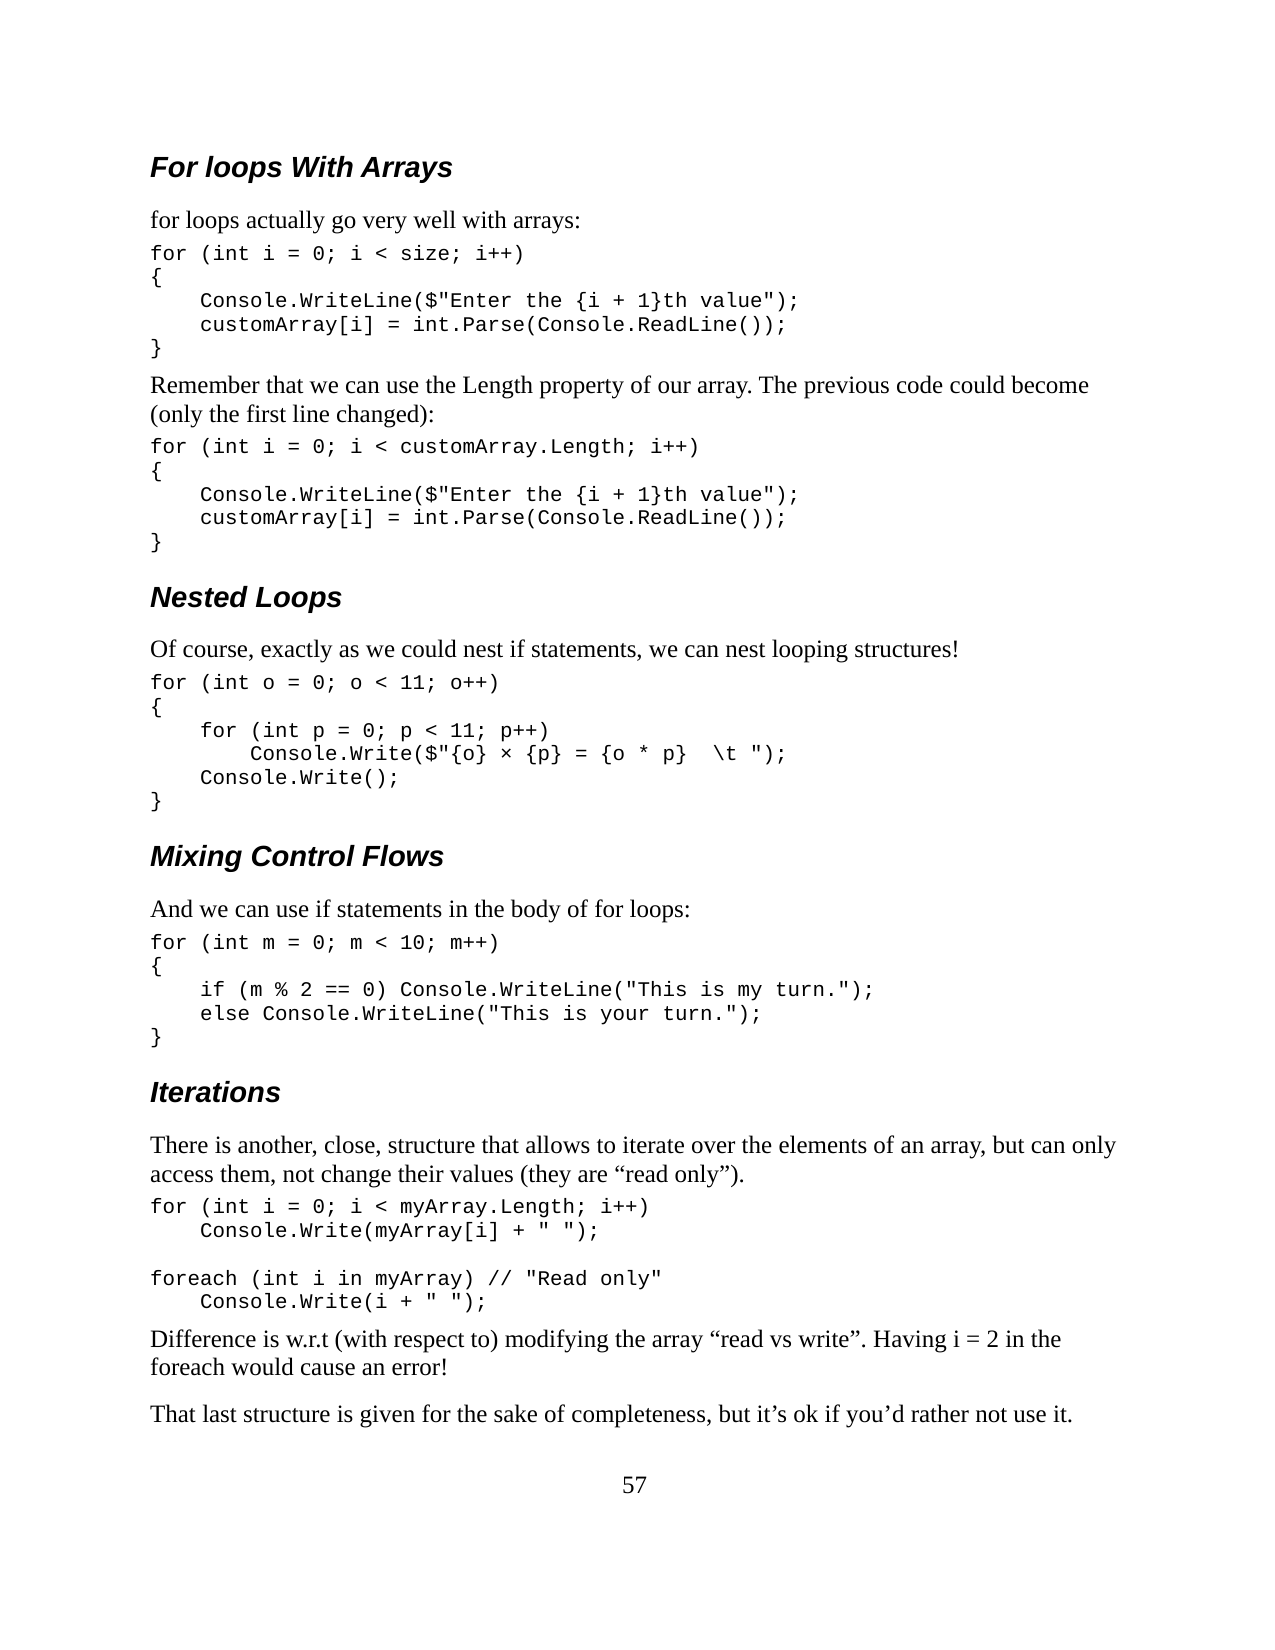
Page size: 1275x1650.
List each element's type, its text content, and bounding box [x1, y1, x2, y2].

text { [150, 956, 1125, 979]
text { [150, 266, 1125, 290]
text Difference is w.r.t (with respect to) modifying the array “read vs write”. Having i = 2 in the foreach would cause an error! [150, 1324, 1125, 1381]
subtitle Nested Loops [150, 579, 1125, 613]
text for (int i = 0; i < customArray.Length; i++) [150, 436, 1125, 460]
text for (int o = 0; o < 11; o++) [150, 672, 1125, 696]
text else Console.WriteLine("This is your turn."); [150, 1003, 1125, 1026]
text That last structure is given for the sake of completeness, but it’s ok if you’d rather not use it. [150, 1399, 1125, 1428]
text if (m % 2 == 0) Console.WriteLine("This is my turn."); [150, 979, 1125, 1003]
text Console.WriteLine($"Enter the {i + 1}th value"); [150, 484, 1125, 507]
text { [150, 460, 1125, 484]
text } [150, 791, 1125, 814]
text Console.WriteLine($"Enter the {i + 1}th value"); [150, 290, 1125, 314]
text for (int m = 0; m < 10; m++) [150, 932, 1125, 956]
text Console.Write($"{o} × {p} = {o * p} \t "); [150, 743, 1125, 767]
text } [150, 337, 1125, 361]
text customArray[i] = int.Parse(Console.ReadLine()); [150, 507, 1125, 531]
text } [150, 1026, 1125, 1050]
text Console.Write(myArray[i] + " "); [150, 1220, 1125, 1244]
subtitle For loops With Arrays [150, 150, 1125, 183]
text Console.Write(i + " "); [150, 1291, 1125, 1315]
text for loops actually go very well with arrays: [150, 205, 1125, 234]
text Of course, exactly as we could nest if statements, we can nest looping structures! [150, 634, 1125, 663]
text for (int i = 0; i < myArray.Length; i++) [150, 1197, 1125, 1220]
text There is another, close, structure that allows to iterate over the elements of an array, but can only access them, not change their values (they are “read only”). [150, 1130, 1125, 1188]
subtitle Iterations [150, 1075, 1125, 1109]
text { [150, 696, 1125, 719]
text customArray[i] = int.Parse(Console.ReadLine()); [150, 314, 1125, 337]
text Remember that we can use the Length property of our array. The previous code could become (only the first line changed): [150, 370, 1125, 427]
text foreach (int i in myArray) // "Read only" [150, 1267, 1125, 1291]
text } [150, 531, 1125, 554]
text And we can use if statements in the body of for loops: [150, 894, 1125, 923]
text for (int p = 0; p < 11; p++) [150, 719, 1125, 743]
subtitle Mixing Control Flows [150, 839, 1125, 873]
text for (int i = 0; i < size; i++) [150, 243, 1125, 266]
text Console.Write(); [150, 767, 1125, 791]
